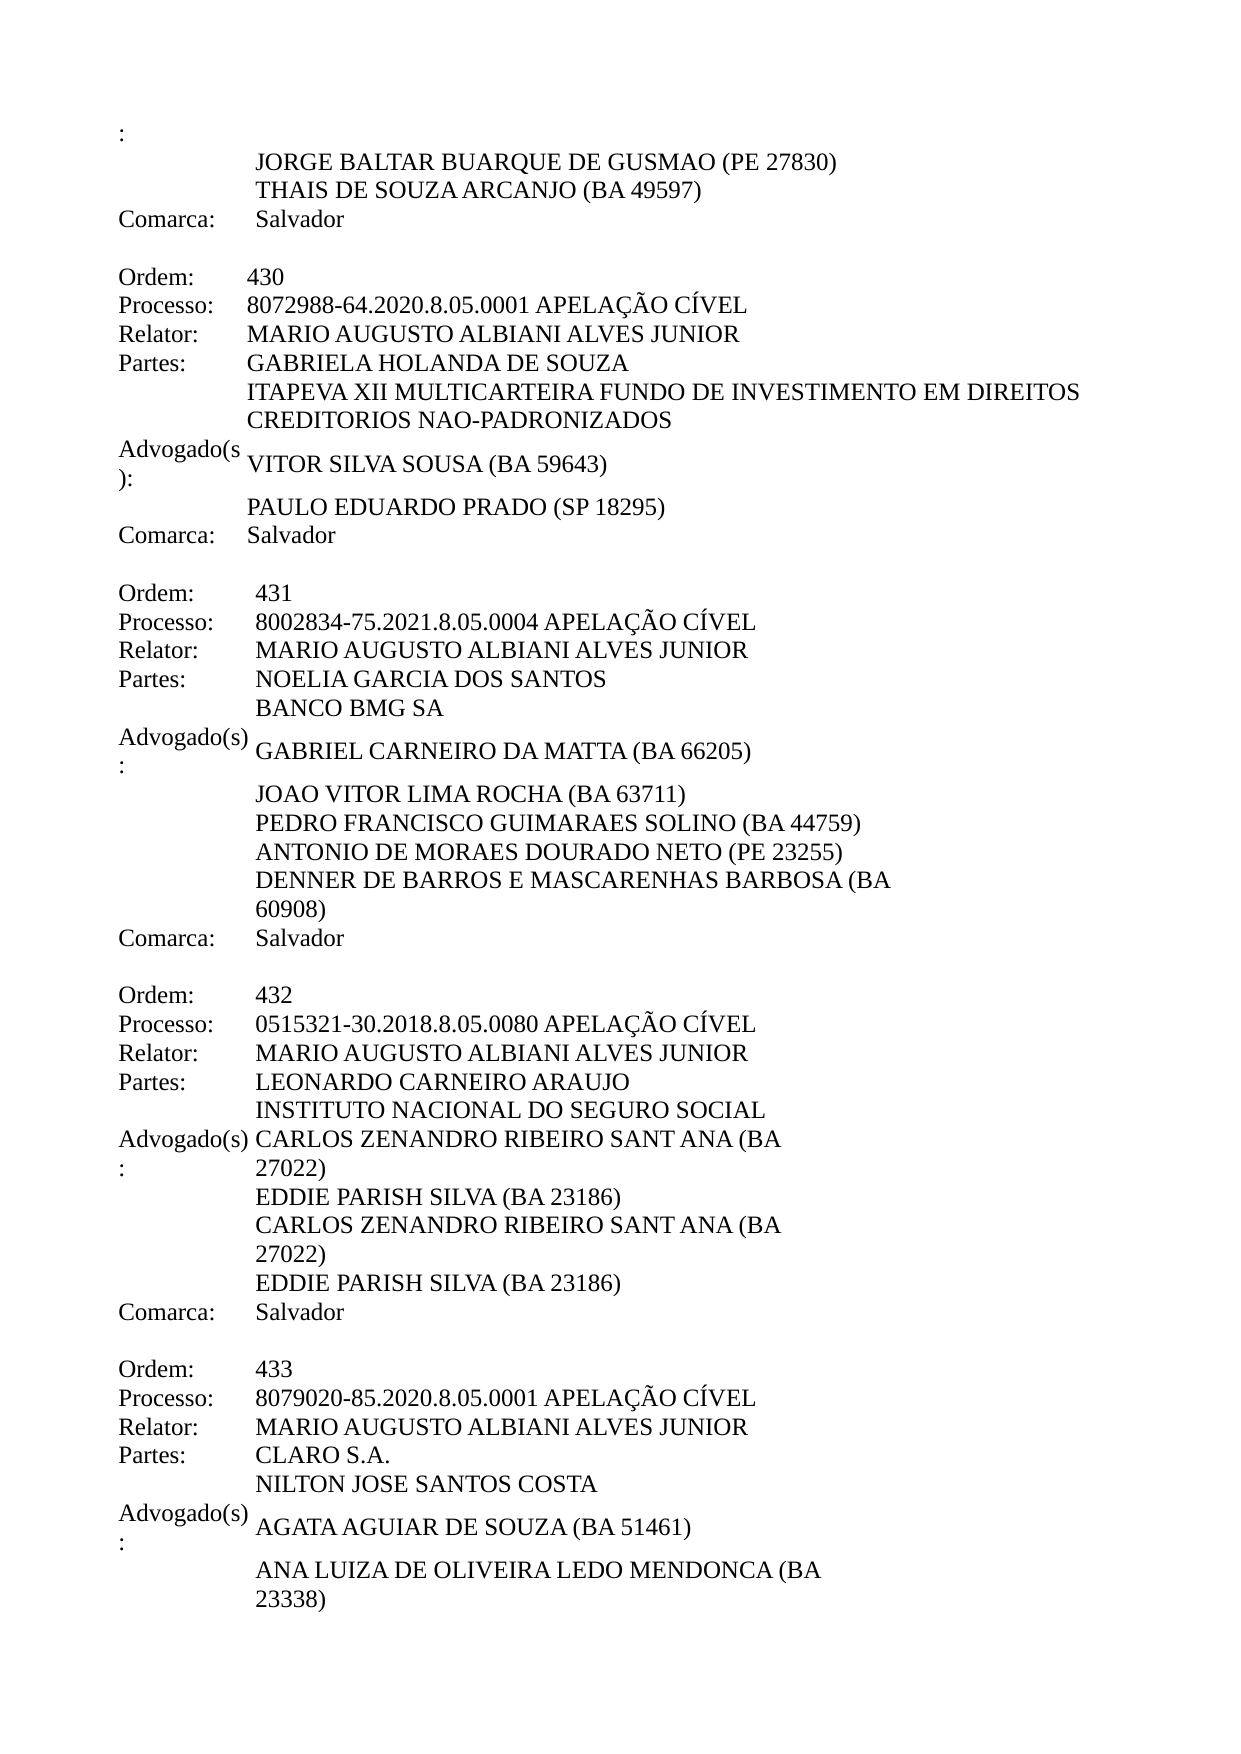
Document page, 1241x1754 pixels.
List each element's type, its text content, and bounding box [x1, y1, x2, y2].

table_cell CLARO S.A. [255, 1441, 894, 1469]
table_header 433 [255, 1354, 894, 1383]
table_cell Processo: [118, 1383, 255, 1412]
table_cell [118, 377, 247, 434]
table_cell [118, 1211, 255, 1268]
table_cell [118, 147, 255, 176]
table_cell : [118, 118, 255, 147]
table_cell PEDRO FRANCISCO GUIMARAES SOLINO (BA 44759) [255, 808, 964, 837]
table_header Ordem: [118, 578, 255, 607]
table_cell EDDIE PARISH SILVA (BA 23186) [255, 1182, 857, 1211]
table_cell Partes: [118, 664, 255, 693]
table_cell PAULO EDUARDO PRADO (SP 18295) [247, 492, 1122, 521]
table_cell [118, 808, 255, 837]
table_cell Salvador [247, 521, 1122, 549]
table_cell [118, 866, 255, 923]
table_cell Processo: [118, 291, 247, 319]
table_cell Salvador [255, 204, 1003, 233]
table_cell Relator: [118, 636, 255, 664]
table_cell INSTITUTO NACIONAL DO SEGURO SOCIAL [255, 1096, 857, 1124]
table_header Ordem: [118, 981, 255, 1009]
table_cell Comarca: [118, 1297, 255, 1326]
table_cell DENNER DE BARROS E MASCARENHAS BARBOSA (BA 60908) [255, 866, 964, 923]
table_cell Salvador [255, 923, 964, 952]
table_cell NILTON JOSE SANTOS COSTA [255, 1469, 894, 1498]
table_cell VITOR SILVA SOUSA (BA 59643) [247, 434, 1122, 492]
table_cell Relator: [118, 319, 247, 348]
table_cell BANCO BMG SA [255, 693, 964, 722]
table_cell [118, 176, 255, 204]
table_cell MARIO AUGUSTO ALBIANI ALVES JUNIOR [247, 319, 1122, 348]
table_cell Salvador [255, 1297, 857, 1326]
table_cell GABRIELA HOLANDA DE SOUZA [247, 348, 1122, 377]
table_cell NOELIA GARCIA DOS SANTOS [255, 664, 964, 693]
table_cell MARIO AUGUSTO ALBIANI ALVES JUNIOR [255, 636, 964, 664]
table_header Ordem: [118, 1354, 255, 1383]
table_cell [118, 492, 247, 521]
table_cell EDDIE PARISH SILVA (BA 23186) [255, 1268, 857, 1297]
table_cell ANA LUIZA DE OLIVEIRA LEDO MENDONCA (BA 23338) [255, 1556, 894, 1613]
table_cell [118, 693, 255, 722]
table_cell CARLOS ZENANDRO RIBEIRO SANT ANA (BA 27022) [255, 1124, 857, 1182]
table_cell [118, 1182, 255, 1211]
table_cell Partes: [118, 1441, 255, 1469]
table_cell JORGE BALTAR BUARQUE DE GUSMAO (PE 27830) [255, 147, 1003, 176]
table_cell Advogado(s): [118, 722, 255, 779]
table_cell JOAO VITOR LIMA ROCHA (BA 63711) [255, 779, 964, 808]
table_cell [118, 1556, 255, 1613]
table_cell 8079020-85.2020.8.05.0001 APELAÇÃO CÍVEL [255, 1383, 894, 1412]
table_cell Partes: [118, 1067, 255, 1096]
table_cell [118, 1469, 255, 1498]
table_cell Processo: [118, 1009, 255, 1038]
table_cell Comarca: [118, 204, 255, 233]
table_cell ANTONIO DE MORAES DOURADO NETO (PE 23255) [255, 837, 964, 866]
table_cell THAIS DE SOUZA ARCANJO (BA 49597) [255, 176, 1003, 204]
table_cell Partes: [118, 348, 247, 377]
table_header 430 [247, 262, 1122, 291]
table_cell 8002834-75.2021.8.05.0004 APELAÇÃO CÍVEL [255, 607, 964, 636]
table_cell Processo: [118, 607, 255, 636]
table_cell [118, 837, 255, 866]
table_cell Comarca: [118, 923, 255, 952]
table_cell 8072988-64.2020.8.05.0001 APELAÇÃO CÍVEL [247, 291, 1122, 319]
table_cell Advogado(s): [118, 1124, 255, 1182]
table_cell 0515321-30.2018.8.05.0080 APELAÇÃO CÍVEL [255, 1009, 857, 1038]
table_cell Relator: [118, 1412, 255, 1441]
table_cell GABRIEL CARNEIRO DA MATTA (BA 66205) [255, 722, 964, 779]
table_cell Comarca: [118, 521, 247, 549]
table_cell LEONARDO CARNEIRO ARAUJO [255, 1067, 857, 1096]
table_cell [118, 1096, 255, 1124]
table_cell CARLOS ZENANDRO RIBEIRO SANT ANA (BA 27022) [255, 1211, 857, 1268]
table_header 432 [255, 981, 857, 1009]
table_header 431 [255, 578, 964, 607]
table_cell Advogado(s): [118, 434, 247, 492]
table_cell AGATA AGUIAR DE SOUZA (BA 51461) [255, 1498, 894, 1556]
table_cell [118, 1268, 255, 1297]
table_cell Relator: [118, 1038, 255, 1067]
table_cell Advogado(s): [118, 1498, 255, 1556]
table_cell ITAPEVA XII MULTICARTEIRA FUNDO DE INVESTIMENTO EM DIREITOS CREDITORIOS NAO-PADRONIZADOS [247, 377, 1122, 434]
table_cell MARIO AUGUSTO ALBIANI ALVES JUNIOR [255, 1038, 857, 1067]
table_header Ordem: [118, 262, 247, 291]
table_cell [118, 779, 255, 808]
table_cell MARIO AUGUSTO ALBIANI ALVES JUNIOR [255, 1412, 894, 1441]
table_cell [255, 118, 1003, 147]
